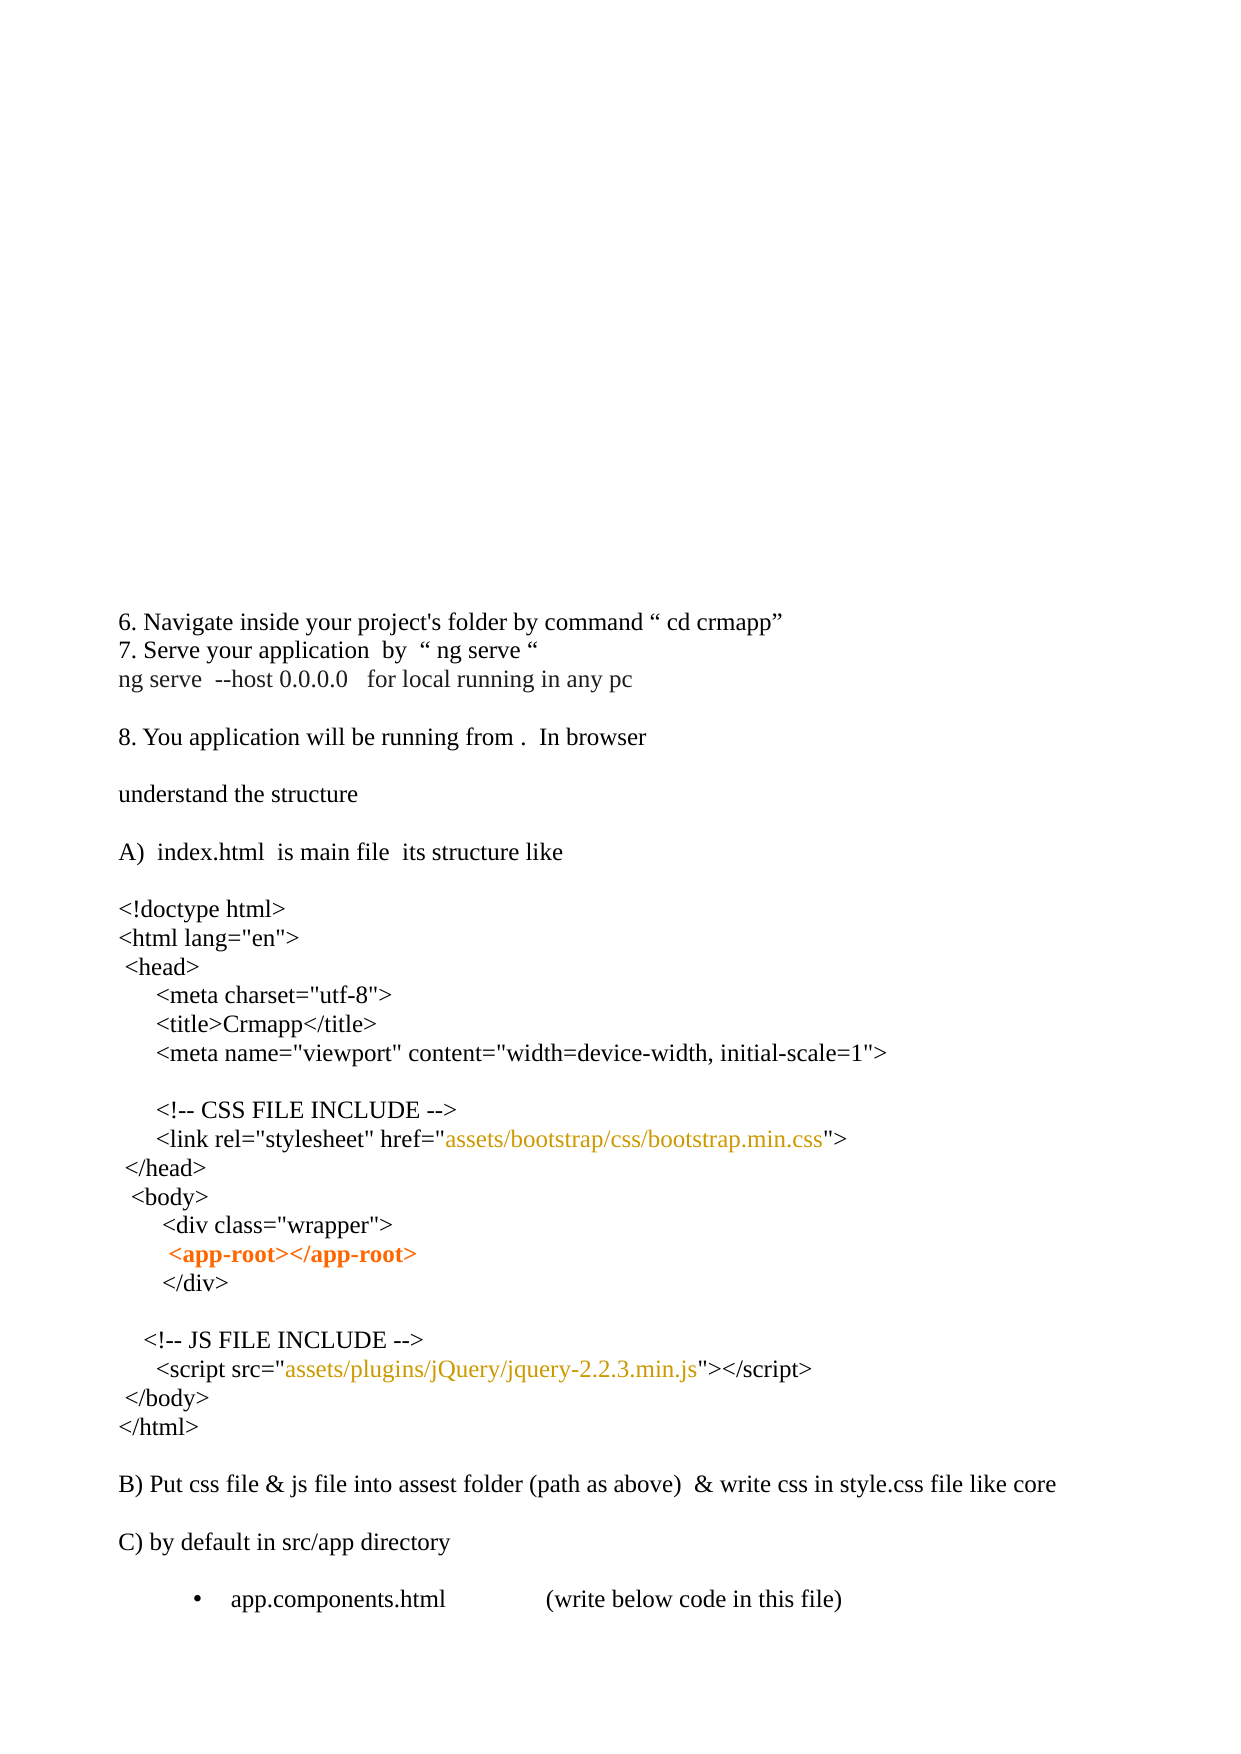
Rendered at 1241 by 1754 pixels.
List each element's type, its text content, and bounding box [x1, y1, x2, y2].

text ng serve --host 0.0.0.0 for local running in any pc [118, 664, 1122, 693]
text </body> [118, 1383, 1122, 1412]
text <html lang="en"> [118, 923, 1122, 952]
text <div class="wrapper"> [118, 1211, 1122, 1239]
text </head> [118, 1153, 1122, 1182]
text <app-root></app-root> [118, 1239, 1122, 1268]
text <!-- CSS FILE INCLUDE --> [118, 1096, 1122, 1124]
text A) index.html is main file its structure like [118, 837, 1122, 866]
text understand the structure [118, 779, 1122, 808]
text <script src="assets/plugins/jQuery/jquery-2.2.3.min.js"></script> [118, 1354, 1122, 1383]
text <!doctype html> [118, 894, 1122, 923]
text <title>Crmapp</title> [118, 1009, 1122, 1038]
text <meta charset="utf-8"> [118, 981, 1122, 1009]
text <head> [118, 952, 1122, 981]
text <body> [118, 1182, 1122, 1211]
text B) Put css file & js file into assest folder (path as above) & write css in style.css file like core [118, 1469, 1122, 1498]
list app.components.html (write below code in this file) [193, 1584, 1122, 1613]
text <meta name="viewport" content="width=device-width, initial-scale=1"> [118, 1038, 1122, 1067]
text 8. You application will be running from . In browser [118, 722, 1122, 751]
text <!-- JS FILE INCLUDE --> [118, 1326, 1122, 1354]
text 6. Navigate inside your project's folder by command “ cd crmapp” [118, 607, 1122, 636]
text </html> [118, 1412, 1122, 1441]
text </div> [118, 1268, 1122, 1297]
text C) by default in src/app directory [118, 1527, 1122, 1556]
text <link rel="stylesheet" href="assets/bootstrap/css/bootstrap.min.css"> [118, 1124, 1122, 1153]
text 7. Serve your application by “ ng serve “ [118, 636, 1122, 664]
